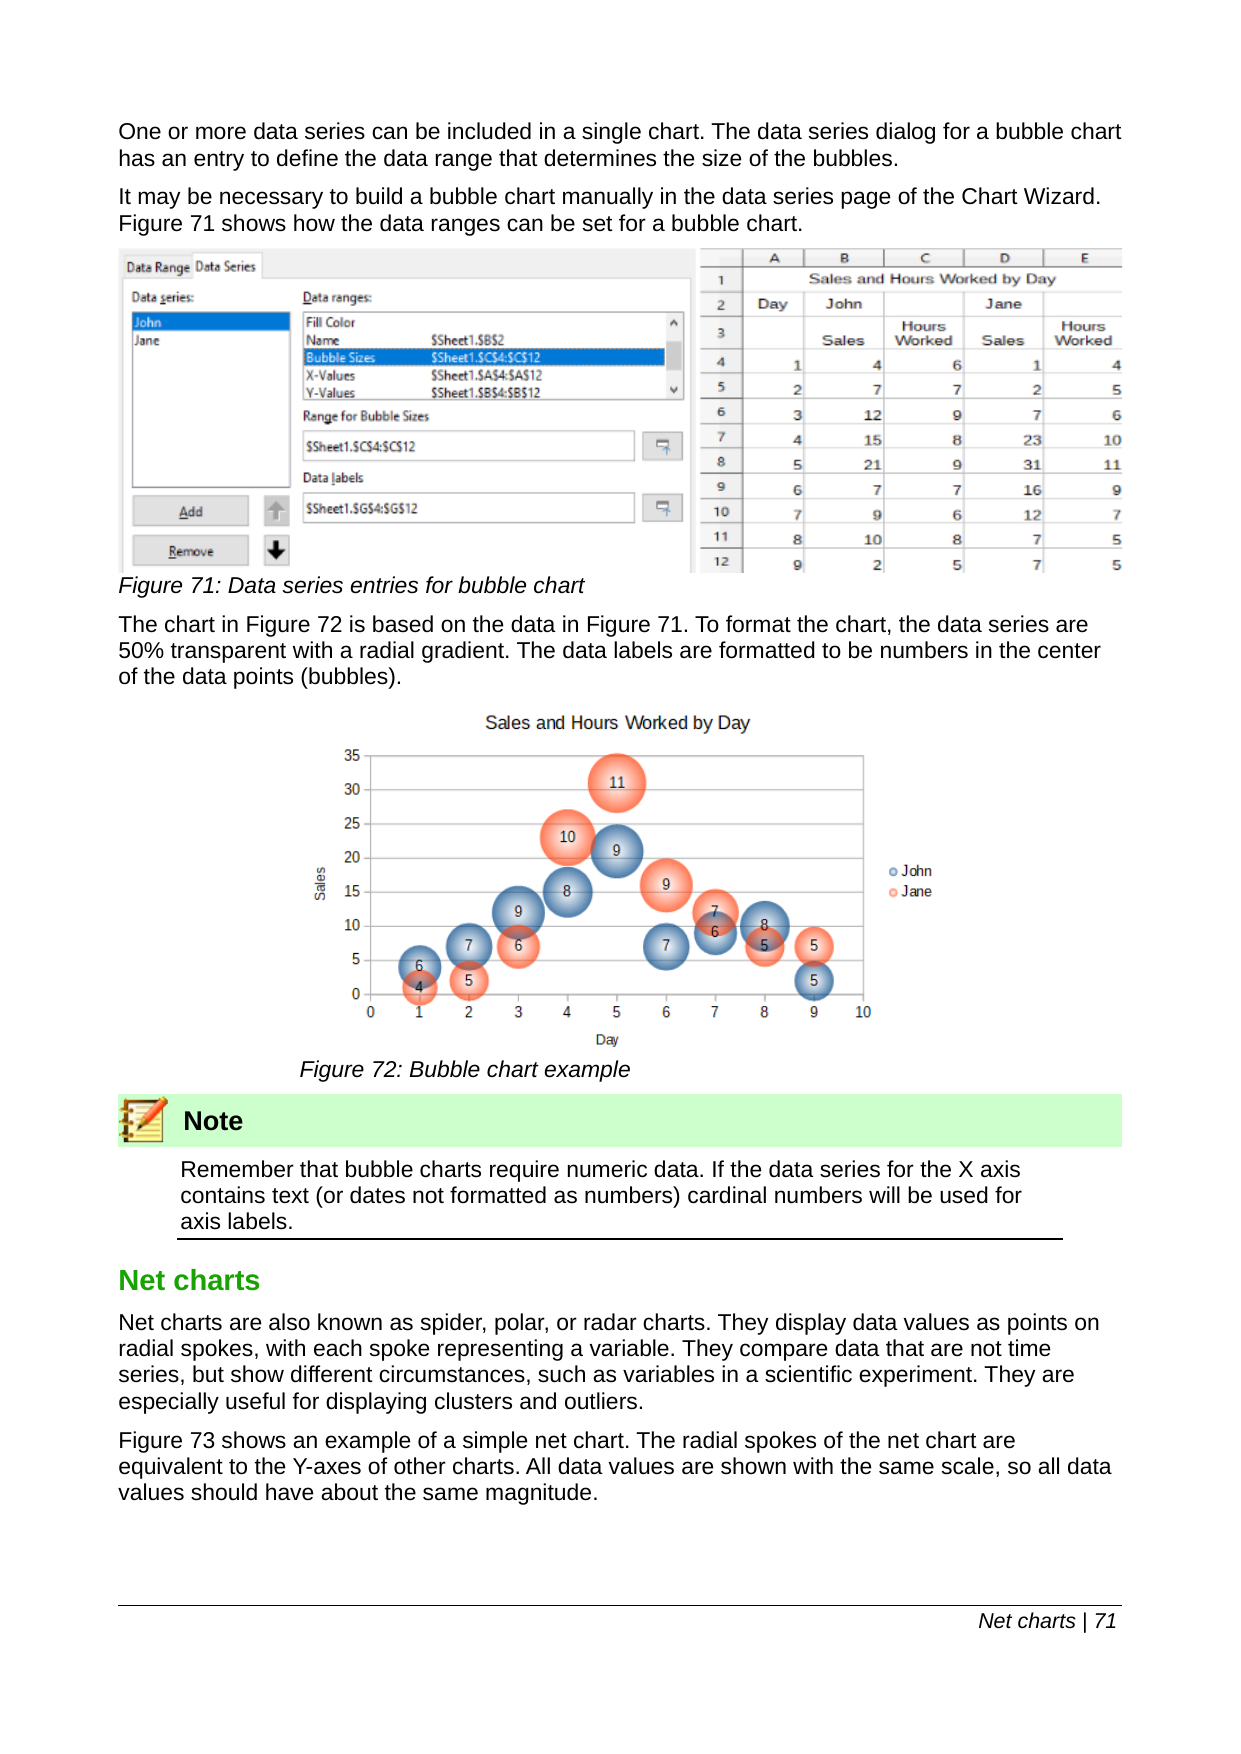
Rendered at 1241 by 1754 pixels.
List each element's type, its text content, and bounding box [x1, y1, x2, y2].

picture [118, 248, 1123, 573]
text Figure 73 shows an example of a simple net chart. The radial spokes of the net chart are equivalent to the Y-axes of other charts. All data values are shown with the same scale, so all data values should have about the same magnitude. [118, 1427, 1122, 1506]
text The chart in Figure 72 is based on the data in Figure 71. To format the chart, the data series are 50% transparent with a radial gradient. The data labels are formatted to be numbers in the center of the data points (bubbles). [118, 611, 1122, 690]
subtitle Net charts [118, 1263, 1122, 1297]
picture [119, 1095, 170, 1146]
text Net charts are also known as spider, polar, or radar charts. They display data values as points on radial spokes, with each spoke representing a variable. They compare data that are not time series, but show different circumstances, such as variables in a scientific experiment. They are especially useful for displaying clusters and outliers. [118, 1309, 1122, 1414]
text Figure 71: Data series entries for bubble chart [118, 573, 1122, 599]
text It may be necessary to build a bubble chart manually in the data series page of the Chart Wizard. Figure 71 shows how the data ranges can be set for a bubble chart. [118, 183, 1122, 236]
text One or more data series can be included in a single chart. The data series dialog for a bubble chart has an entry to define the data range that determines the size of the bubbles. [118, 118, 1122, 171]
subtitle Note [118, 1094, 1122, 1147]
picture [299, 702, 941, 1057]
text Remember that bubble charts require numeric data. If the data series for the X axis contains text (or dates not formatted as numbers) cardinal numbers will be used for axis labels. [177, 1152, 1063, 1238]
text Figure 72: Bubble chart example [299, 1057, 941, 1082]
